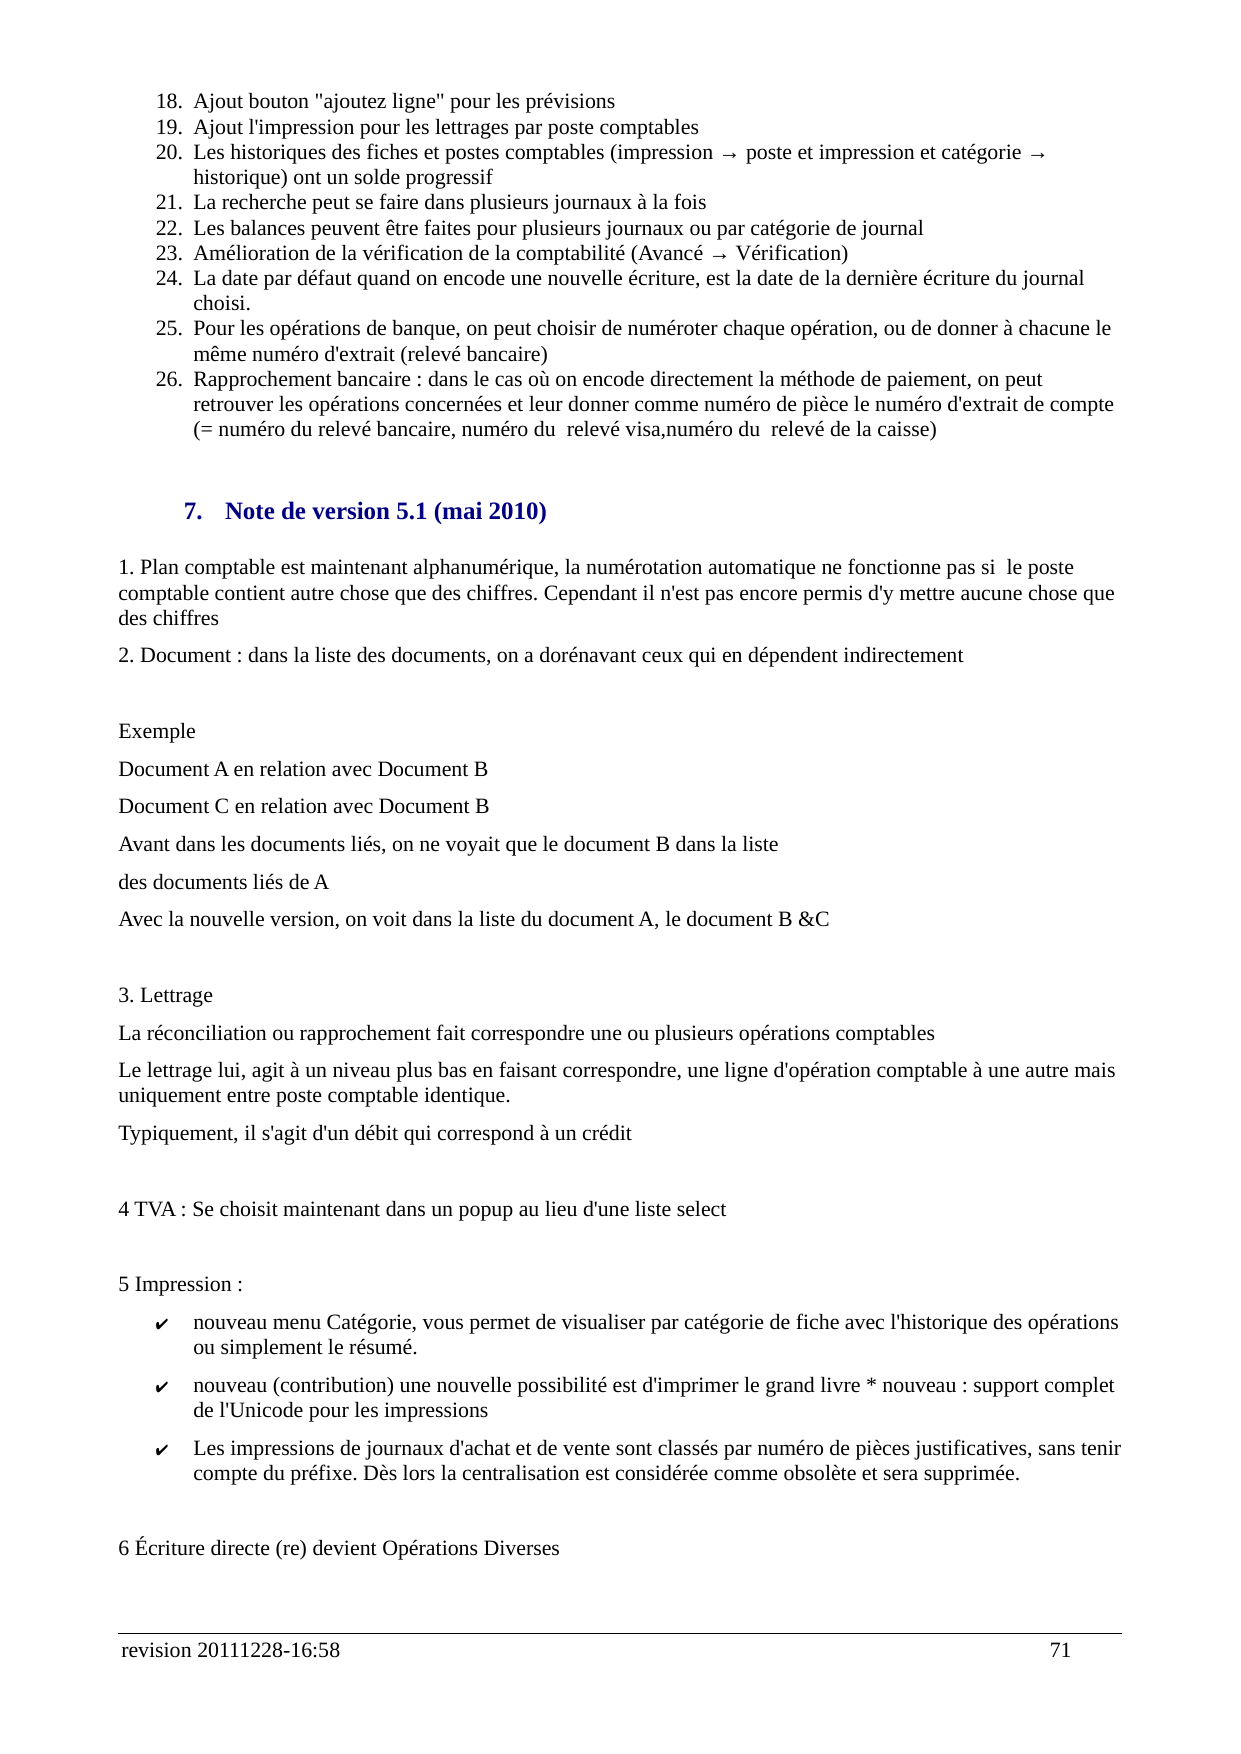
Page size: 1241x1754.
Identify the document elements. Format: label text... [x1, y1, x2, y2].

list Les balances peuvent être faites pour plusieurs journaux ou par catégorie de journal [156, 214, 1122, 240]
list Les historiques des fiches et postes comptables (impression → poste et impression et catégorie → historique) ont un solde progressif [156, 139, 1122, 189]
text Exemple [118, 718, 1122, 743]
text Document C en relation avec Document B [118, 793, 1122, 818]
text Typiquement, il s'agit d'un débit qui correspond à un crédit [118, 1120, 1122, 1145]
text 6 Écriture directe (re) devient Opérations Diverses [118, 1535, 1122, 1560]
list Amélioration de la vérification de la comptabilité (Avancé → Vérification) [156, 240, 1122, 265]
list Ajout l'impression pour les lettrages par poste comptables [156, 114, 1122, 139]
list Pour les opérations de banque, on peut choisir de numéroter chaque opération, ou de donner à chacune le même numéro d'extrait (relevé bancaire) [156, 315, 1122, 366]
list nouveau (contribution) une nouvelle possibilité est d'imprimer le grand livre * nouveau : support complet de l'Unicode pour les impressions [156, 1372, 1122, 1422]
list nouveau menu Catégorie, vous permet de visualiser par catégorie de fiche avec l'historique des opérations ou simplement le résumé. [156, 1309, 1122, 1359]
text Avec la nouvelle version, on voit dans la liste du document A, le document B &C [118, 906, 1122, 932]
list Ajout bouton "ajoutez ligne" pour les prévisions [156, 88, 1122, 114]
text 1. Plan comptable est maintenant alphanumérique, la numérotation automatique ne fonctionne pas si le poste comptable contient autre chose que des chiffres. Cependant il n'est pas encore permis d'y mettre aucune chose que des chiffres [118, 554, 1122, 630]
text 4 TVA : Se choisit maintenant dans un popup au lieu d'une liste select [118, 1196, 1122, 1221]
list Les impressions de journaux d'achat et de vente sont classés par numéro de pièces justificatives, sans tenir compte du préfixe. Dès lors la centralisation est considérée comme obsolète et sera supprimée. [156, 1434, 1122, 1485]
text des documents liés de A [118, 869, 1122, 894]
list Rapprochement bancaire : dans le cas où on encode directement la méthode de paiement, on peut retrouver les opérations concernées et leur donner comme numéro de pièce le numéro d'extrait de compte (= numéro du relevé bancaire, numéro du relevé visa,numéro du relevé de la caisse) [156, 366, 1122, 441]
text Le lettrage lui, agit à un niveau plus bas en faisant correspondre, une ligne d'opération comptable à une autre mais uniquement entre poste comptable identique. [118, 1057, 1122, 1108]
text Document A en relation avec Document B [118, 756, 1122, 781]
list La recherche peut se faire dans plusieurs journaux à la fois [156, 189, 1122, 214]
text 3. Lettrage [118, 982, 1122, 1007]
text Avant dans les documents liés, on ne voyait que le document B dans la liste [118, 831, 1122, 856]
subtitle Note de version 5.1 (mai 2010) [177, 496, 1122, 525]
text 5 Impression : [118, 1271, 1122, 1296]
text 2. Document : dans la liste des documents, on a dorénavant ceux qui en dépendent indirectement [118, 642, 1122, 668]
text La réconciliation ou rapprochement fait correspondre une ou plusieurs opérations comptables [118, 1019, 1122, 1045]
list La date par défaut quand on encode une nouvelle écriture, est la date de la dernière écriture du journal choisi. [156, 265, 1122, 315]
